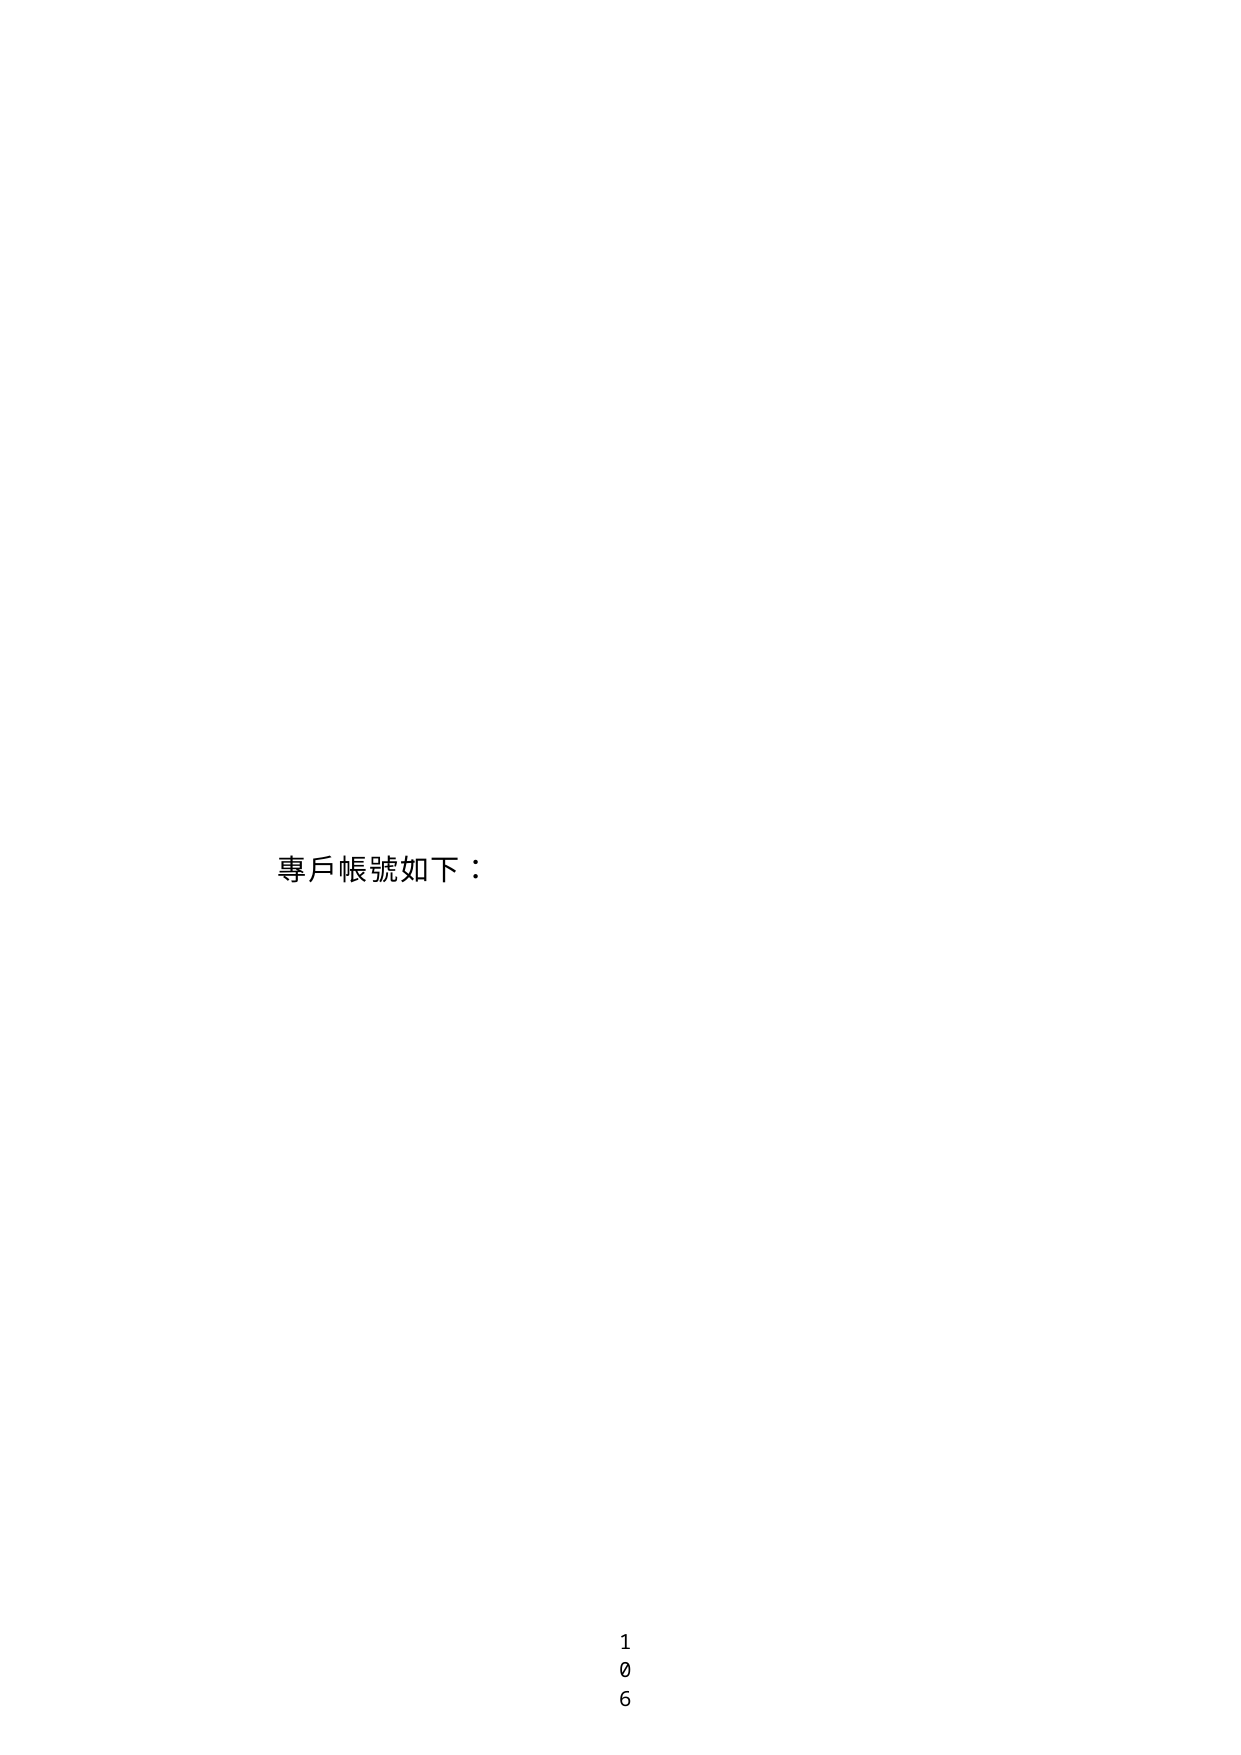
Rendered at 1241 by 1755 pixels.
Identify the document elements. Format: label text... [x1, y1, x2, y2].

text 專戶帳號如下： [218, 826, 1110, 889]
